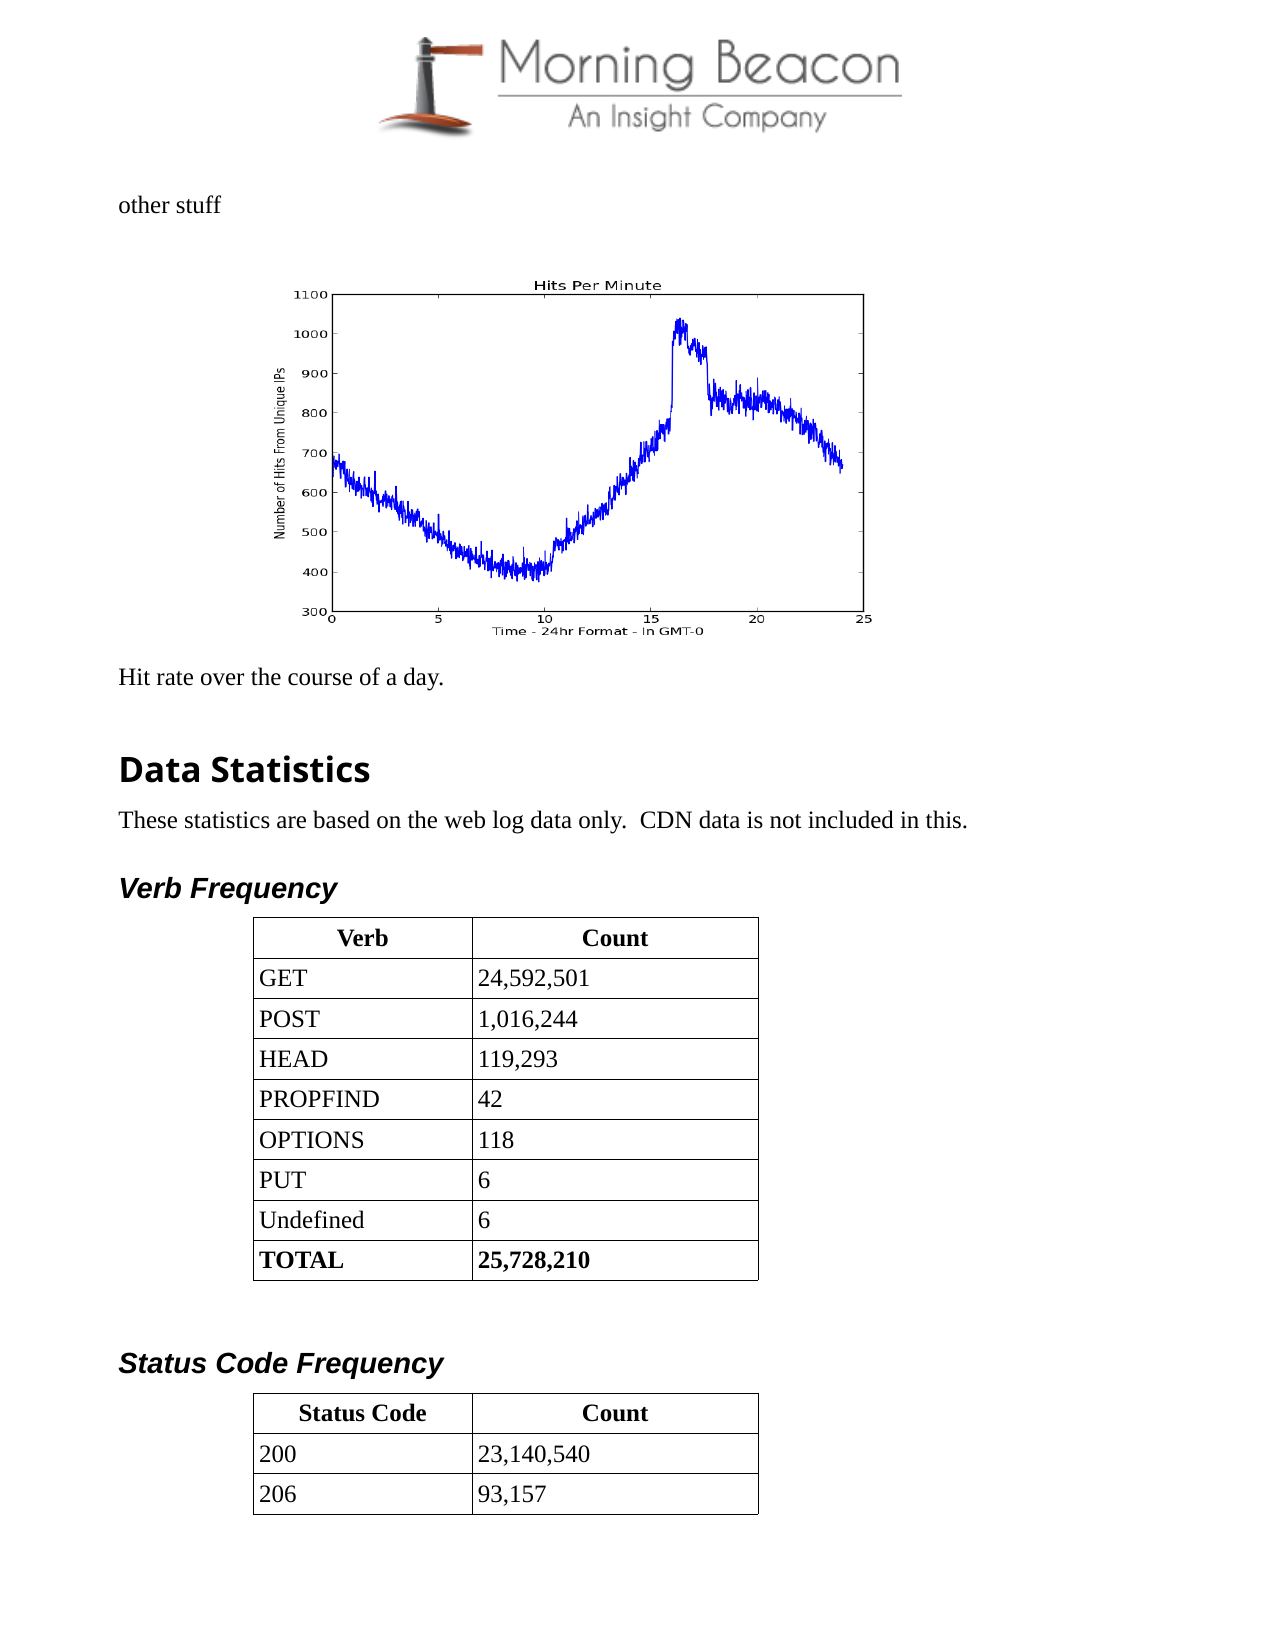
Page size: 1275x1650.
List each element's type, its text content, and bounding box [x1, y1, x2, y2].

table_cell PUT [254, 1160, 472, 1199]
table_cell 118 [473, 1120, 758, 1159]
table_cell 6 [473, 1160, 758, 1199]
table_cell HEAD [254, 1039, 472, 1078]
table_cell 93,157 [473, 1474, 758, 1513]
picture [373, 37, 902, 141]
table_cell 23,140,540 [473, 1434, 758, 1473]
table_cell 1,016,244 [473, 999, 758, 1038]
table_cell GET [254, 959, 472, 998]
table_cell 119,293 [473, 1039, 758, 1078]
table_header Count [473, 1394, 758, 1433]
table_cell POST [254, 999, 472, 1038]
subtitle Status Code Frequency [118, 1346, 1157, 1380]
table_cell OPTIONS [254, 1120, 472, 1159]
table_cell Undefined [254, 1201, 472, 1240]
table_header Count [473, 918, 758, 958]
text These statistics are based on the web log data only. CDN data is not included in this. [118, 805, 1157, 834]
table_cell 24,592,501 [473, 959, 758, 998]
table_cell 42 [473, 1080, 758, 1119]
text other stuff [118, 190, 1157, 218]
table_cell PROPFIND [254, 1080, 472, 1119]
table_cell TOTAL [254, 1241, 472, 1280]
table_header Status Code [254, 1394, 472, 1433]
table_cell 200 [254, 1434, 472, 1473]
subtitle Verb Frequency [118, 871, 1157, 905]
table_cell 206 [254, 1474, 472, 1513]
table_cell 6 [473, 1201, 758, 1240]
table_cell 25,728,210 [473, 1241, 758, 1280]
text Hit rate over the course of a day. [118, 662, 1157, 691]
table_header Verb [254, 918, 472, 958]
picture [246, 255, 932, 651]
subtitle Data Statistics [118, 745, 1157, 792]
